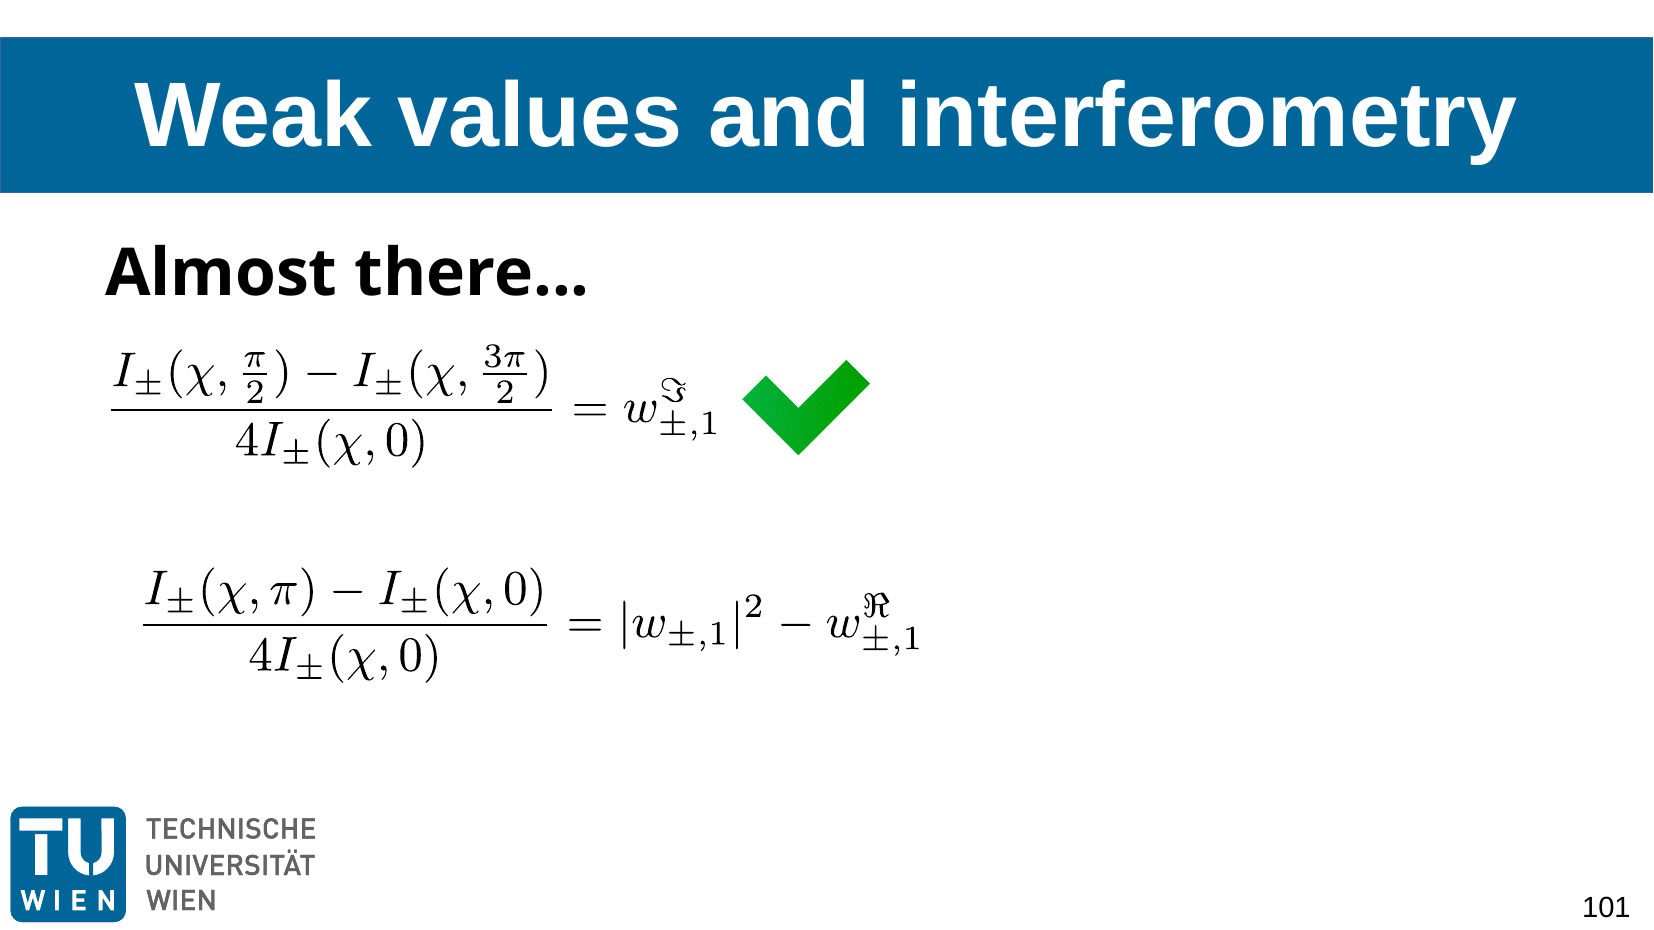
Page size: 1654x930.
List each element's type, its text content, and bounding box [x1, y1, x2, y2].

picture [742, 359, 871, 456]
title Weak values and interferometry [0, 37, 1653, 193]
picture [125, 559, 924, 689]
list Almost there... [105, 225, 1593, 316]
picture [105, 338, 726, 471]
